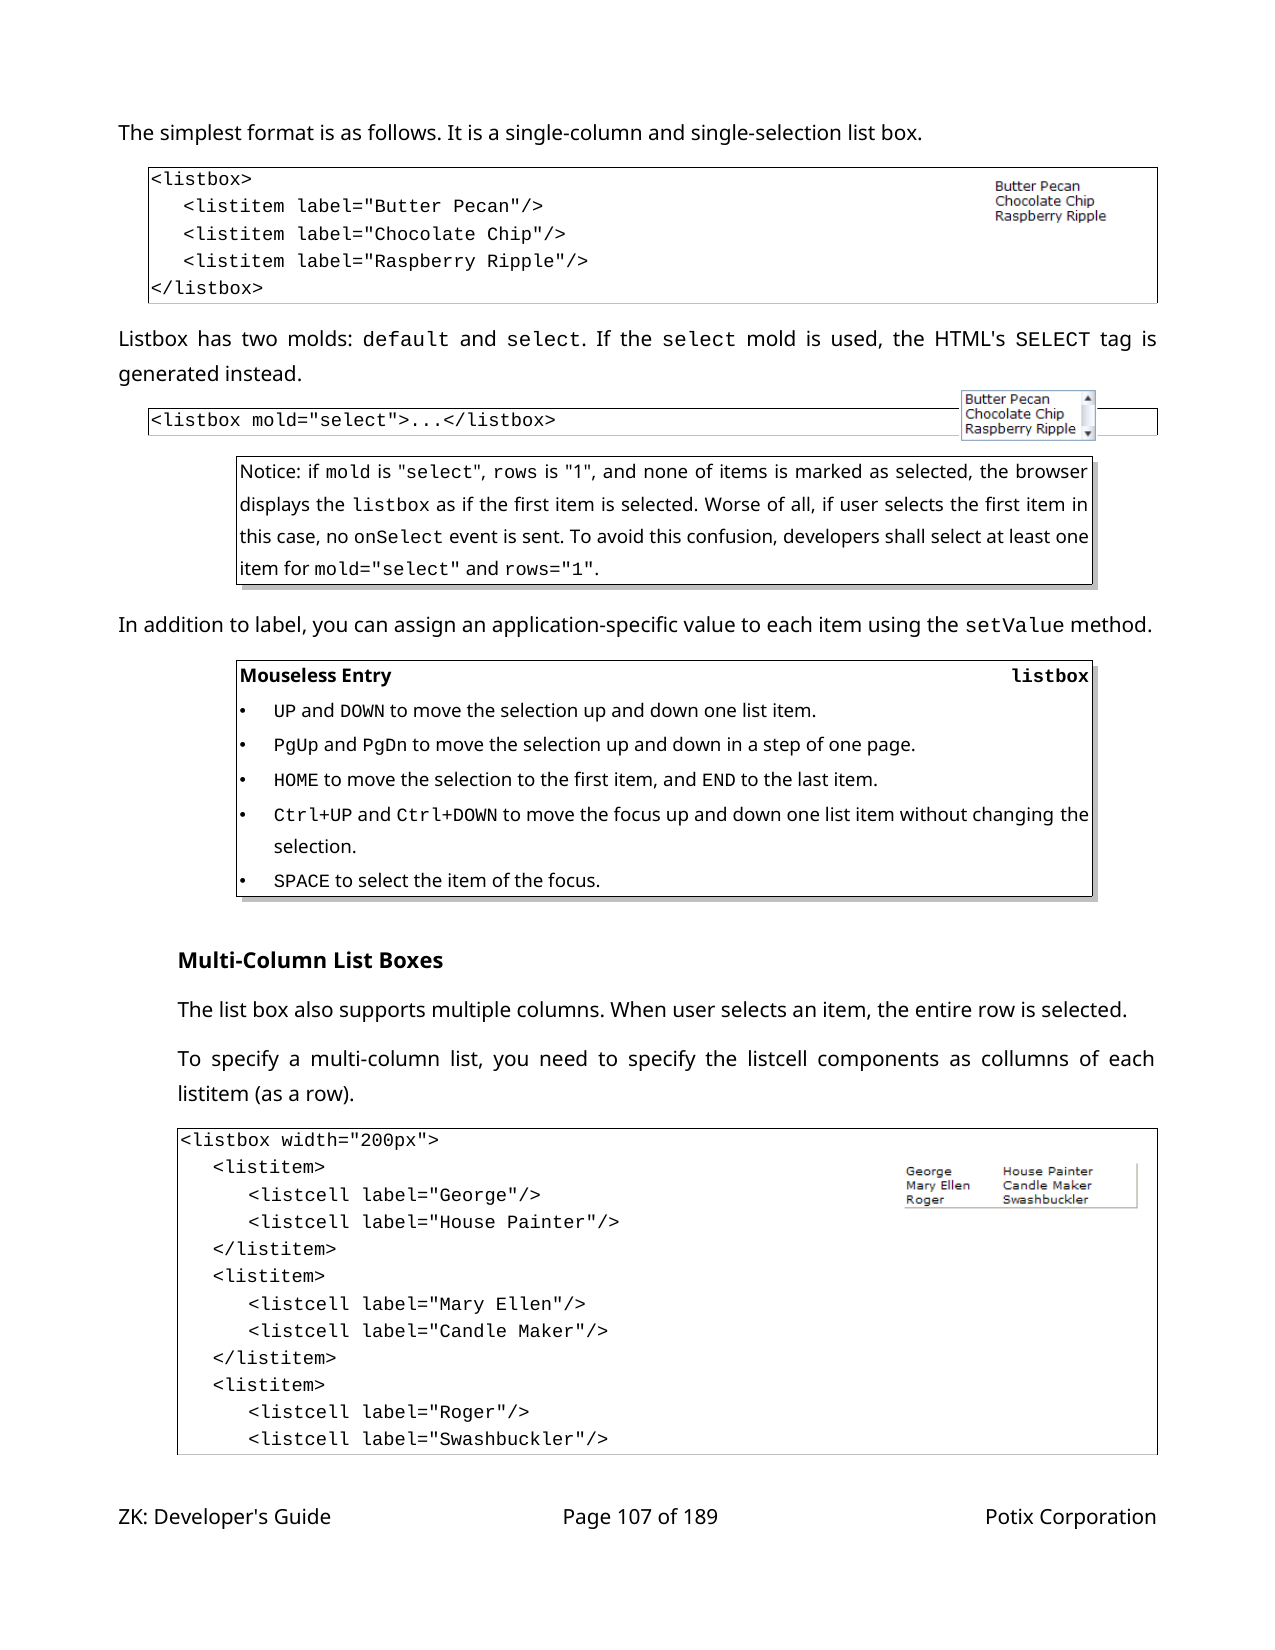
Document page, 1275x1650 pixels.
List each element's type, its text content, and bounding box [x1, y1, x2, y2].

text <listbox> [149, 168, 1157, 191]
text <listitem> [178, 1155, 1157, 1180]
text <listcell label="House Painter"/> [178, 1210, 1157, 1234]
text [1098, 409, 1157, 435]
text In addition to label, you can assign an application-specific value to each item using the setValue method. [118, 611, 1157, 639]
text <listcell label="Roger"/> [178, 1400, 1157, 1424]
text [1118, 194, 1157, 218]
text <listitem> [178, 1373, 1157, 1397]
picture [899, 1161, 1139, 1212]
text To specify a multi-column list, you need to specify the listcell components as collumns of each listitem (as a row). [177, 1044, 1157, 1108]
picture [959, 388, 1098, 443]
text <listitem> [178, 1264, 1157, 1288]
list PgUp and PgDn to move the selection up and down in a step of one page. [237, 729, 1092, 758]
text <listcell label="Candle Maker"/> [178, 1318, 1157, 1343]
list HOME to move the selection to the first item, and END to the last item. [237, 763, 1092, 792]
text </listitem> [178, 1237, 1157, 1261]
text Notice: if mold is "select", rows is "1", and none of items is marked as selected, the browser displays the listbox as if the first item is selected. Worse of all, if user selects the first item in this case, no onSelect event is sent. To avoid this confusion, developers shall select at least one item for mold="select" and rows="1". [237, 457, 1092, 584]
text <listitem label="Chocolate Chip"/> [149, 221, 1157, 246]
text The list box also supports multiple columns. When user selects an item, the entire row is selected. [177, 995, 1157, 1023]
subtitle Multi-Column List Boxes [177, 945, 1157, 975]
text Listbox has two molds: default and select. If the select mold is used, the HTML's SELECT tag is generated instead. [118, 324, 1157, 387]
text <listbox mold="select">...</listbox> [149, 409, 959, 435]
text <listcell label="George"/> [178, 1183, 899, 1207]
list SPACE to select the item of the focus. [237, 864, 1092, 896]
text </listitem> [178, 1346, 1157, 1370]
text </listbox> [149, 276, 1157, 303]
text <listitem label="Raspberry Ripple"/> [149, 248, 1157, 273]
text Mouseless Entry listbox [237, 661, 1092, 688]
picture [990, 177, 1118, 226]
text <listcell label="Mary Ellen"/> [178, 1291, 1157, 1316]
text <listcell label="Swashbuckler"/> [178, 1427, 1157, 1454]
text <listitem label="Butter Pecan"/> [149, 194, 990, 218]
list Ctrl+UP and Ctrl+DOWN to move the focus up and down one list item without changing the selection. [237, 798, 1092, 859]
list UP and DOWN to move the selection up and down one list item. [237, 694, 1092, 723]
text <listbox width="200px"> [178, 1129, 1157, 1152]
text The simplest format is as follows. It is a single-column and single-selection list box. [118, 118, 1157, 146]
